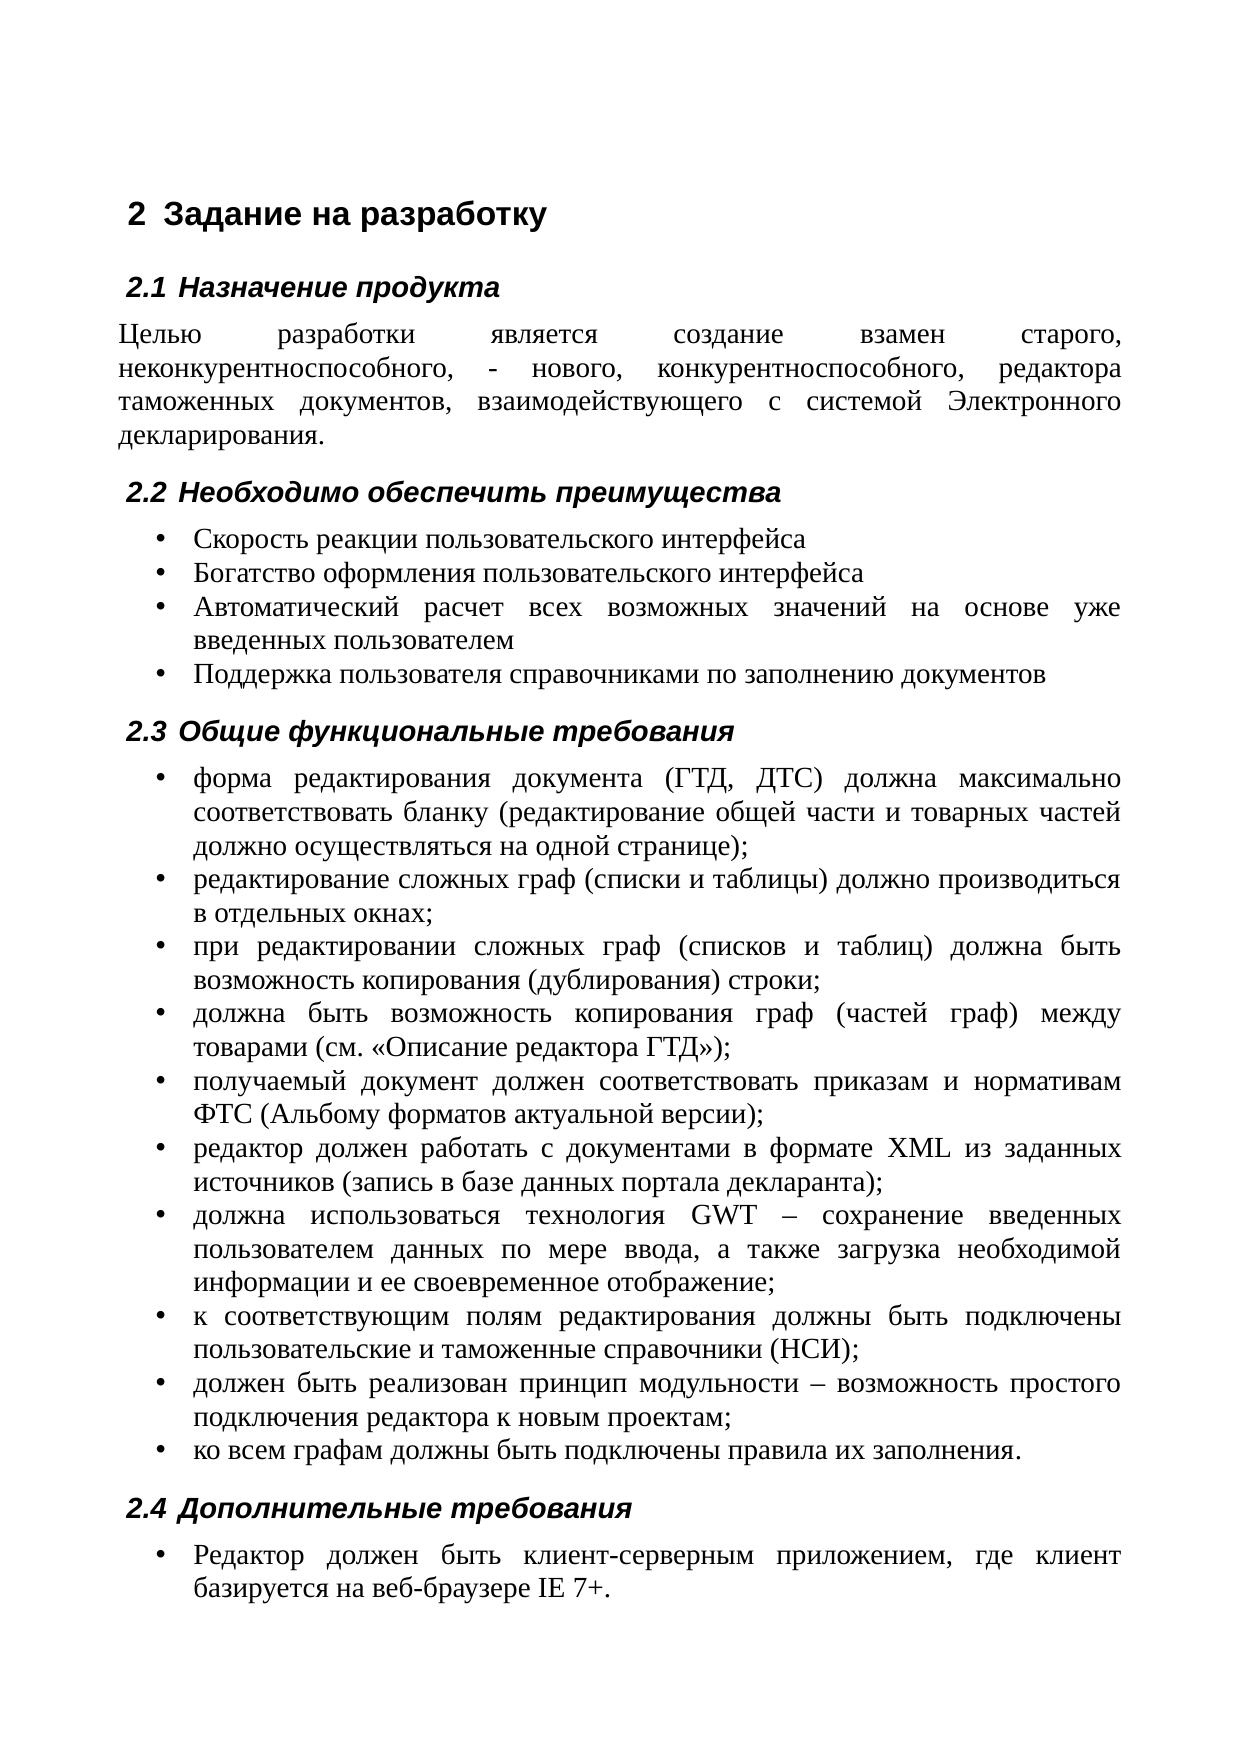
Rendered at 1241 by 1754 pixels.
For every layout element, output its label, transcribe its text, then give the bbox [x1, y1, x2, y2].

subtitle Общие функциональные требования [118, 714, 1122, 748]
list должен быть реализован принцип модульности – возможность простого подключения редактора к новым проектам; [156, 1365, 1122, 1432]
list редактор должен работать с документами в формате XML из заданных источников (запись в базе данных портала декларанта); [156, 1130, 1122, 1197]
list ко всем графам должны быть подключены правила их заполнения. [156, 1432, 1122, 1466]
list Поддержка пользователя справочниками по заполнению документов [156, 656, 1122, 689]
subtitle Задание на разработку [118, 194, 1122, 233]
list Автоматический расчет всех возможных значений на основе уже введенных пользователем [156, 589, 1122, 656]
subtitle Назначение продукта [118, 270, 1122, 304]
list при редактировании сложных граф (списков и таблиц) должна быть возможность копирования (дублирования) строки; [156, 928, 1122, 996]
text Целью разработки является создание взамен старого, неконкурентноспособного, - нового, конкурентноспособного, редактора таможенных документов, взаимодействующего с системой Электронного декларирования. [118, 316, 1122, 450]
subtitle Дополнительные требования [118, 1491, 1122, 1524]
list редактирование сложных граф (списки и таблицы) должно производиться в отдельных окнах; [156, 861, 1122, 928]
list Богатство оформления пользовательского интерфейса [156, 555, 1122, 589]
list Редактор должен быть клиент-серверным приложением, где клиент базируется на веб-браузере IE 7+. [156, 1537, 1122, 1604]
list получаемый документ должен соответствовать приказам и нормативам ФТС (Альбому форматов актуальной версии); [156, 1063, 1122, 1130]
list к соответствующим полям редактирования должны быть подключены пользовательские и таможенные справочники (НСИ); [156, 1298, 1122, 1365]
list должна быть возможность копирования граф (частей граф) между товарами (см. «Описание редактора ГТД»); [156, 996, 1122, 1063]
list Скорость реакции пользовательского интерфейса [156, 521, 1122, 555]
list должна использоваться технология GWT – сохранение введенных пользователем данных по мере ввода, а также загрузка необходимой информации и ее своевременное отображение; [156, 1197, 1122, 1298]
list форма редактирования документа (ГТД, ДТС) должна максимально соответствовать бланку (редактирование общей части и товарных частей должно осуществляться на одной странице); [156, 761, 1122, 861]
subtitle Необходимо обеспечить преимущества [118, 475, 1122, 509]
